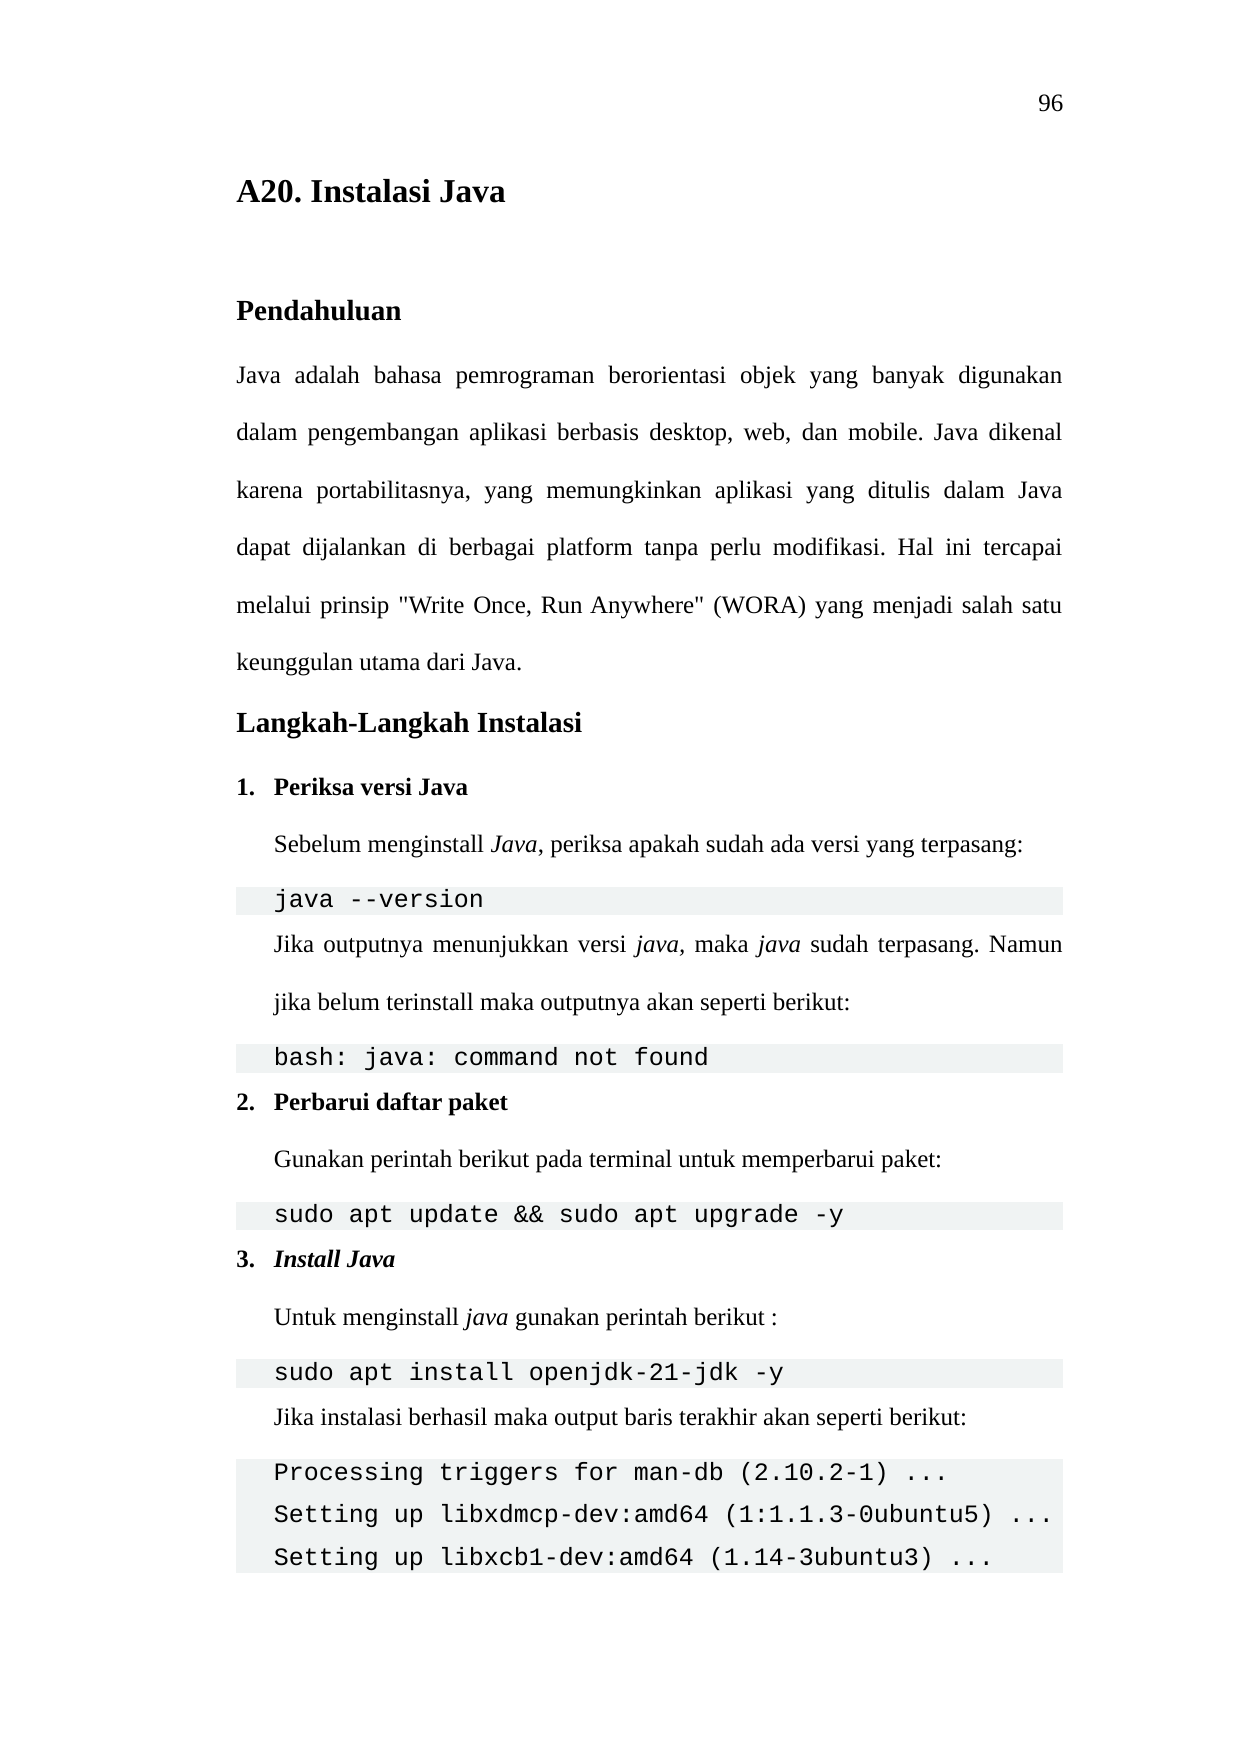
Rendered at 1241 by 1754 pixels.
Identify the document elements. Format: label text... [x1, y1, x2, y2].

subtitle A20. Instalasi Java [236, 172, 1063, 210]
list Jika outputnya menunjukkan versi java, maka java sudah terpasang. Namun jika belum terinstall maka outputnya akan seperti berikut: [236, 929, 1063, 1016]
list java --version [236, 887, 1063, 915]
list Setting up libxdmcp-dev:amd64 (1:1.1.3-0ubuntu5) ... [236, 1502, 1063, 1530]
list Untuk menginstall java gunakan perintah berikut : [236, 1302, 1063, 1331]
list sudo apt install openjdk-21-jdk -y [236, 1359, 1063, 1388]
list Processing triggers for man-db (2.10.2-1) ... [236, 1459, 1063, 1488]
text Pendahuluan [236, 293, 1063, 326]
list Periksa versi Java [236, 772, 1063, 801]
list Jika instalasi berhasil maka output baris terakhir akan seperti berikut: [236, 1402, 1063, 1431]
list Sebelum menginstall Java, periksa apakah sudah ada versi yang terpasang: [236, 829, 1063, 858]
list Setting up libxcb1-dev:amd64 (1.14-3ubuntu3) ... [236, 1544, 1063, 1573]
list Gunakan perintah berikut pada terminal untuk memperbarui paket: [236, 1144, 1063, 1173]
list Perbarui daftar paket [236, 1087, 1063, 1116]
text Java adalah bahasa pemrograman berorientasi objek yang banyak digunakan dalam pengembangan aplikasi berbasis desktop, web, dan mobile. Java dikenal karena portabilitasnya, yang memungkinkan aplikasi yang ditulis dalam Java dapat dijalankan di berbagai platform tanpa perlu modifikasi. Hal ini tercapai melalui prinsip "Write Once, Run Anywhere" (WORA) yang menjadi salah satu keunggulan utama dari Java. [236, 360, 1063, 676]
list Install Java [236, 1244, 1063, 1273]
list sudo apt update && sudo apt upgrade -y [236, 1202, 1063, 1230]
text Langkah-Langkah Instalasi [236, 705, 1063, 738]
list bash: java: command not found [236, 1044, 1063, 1073]
